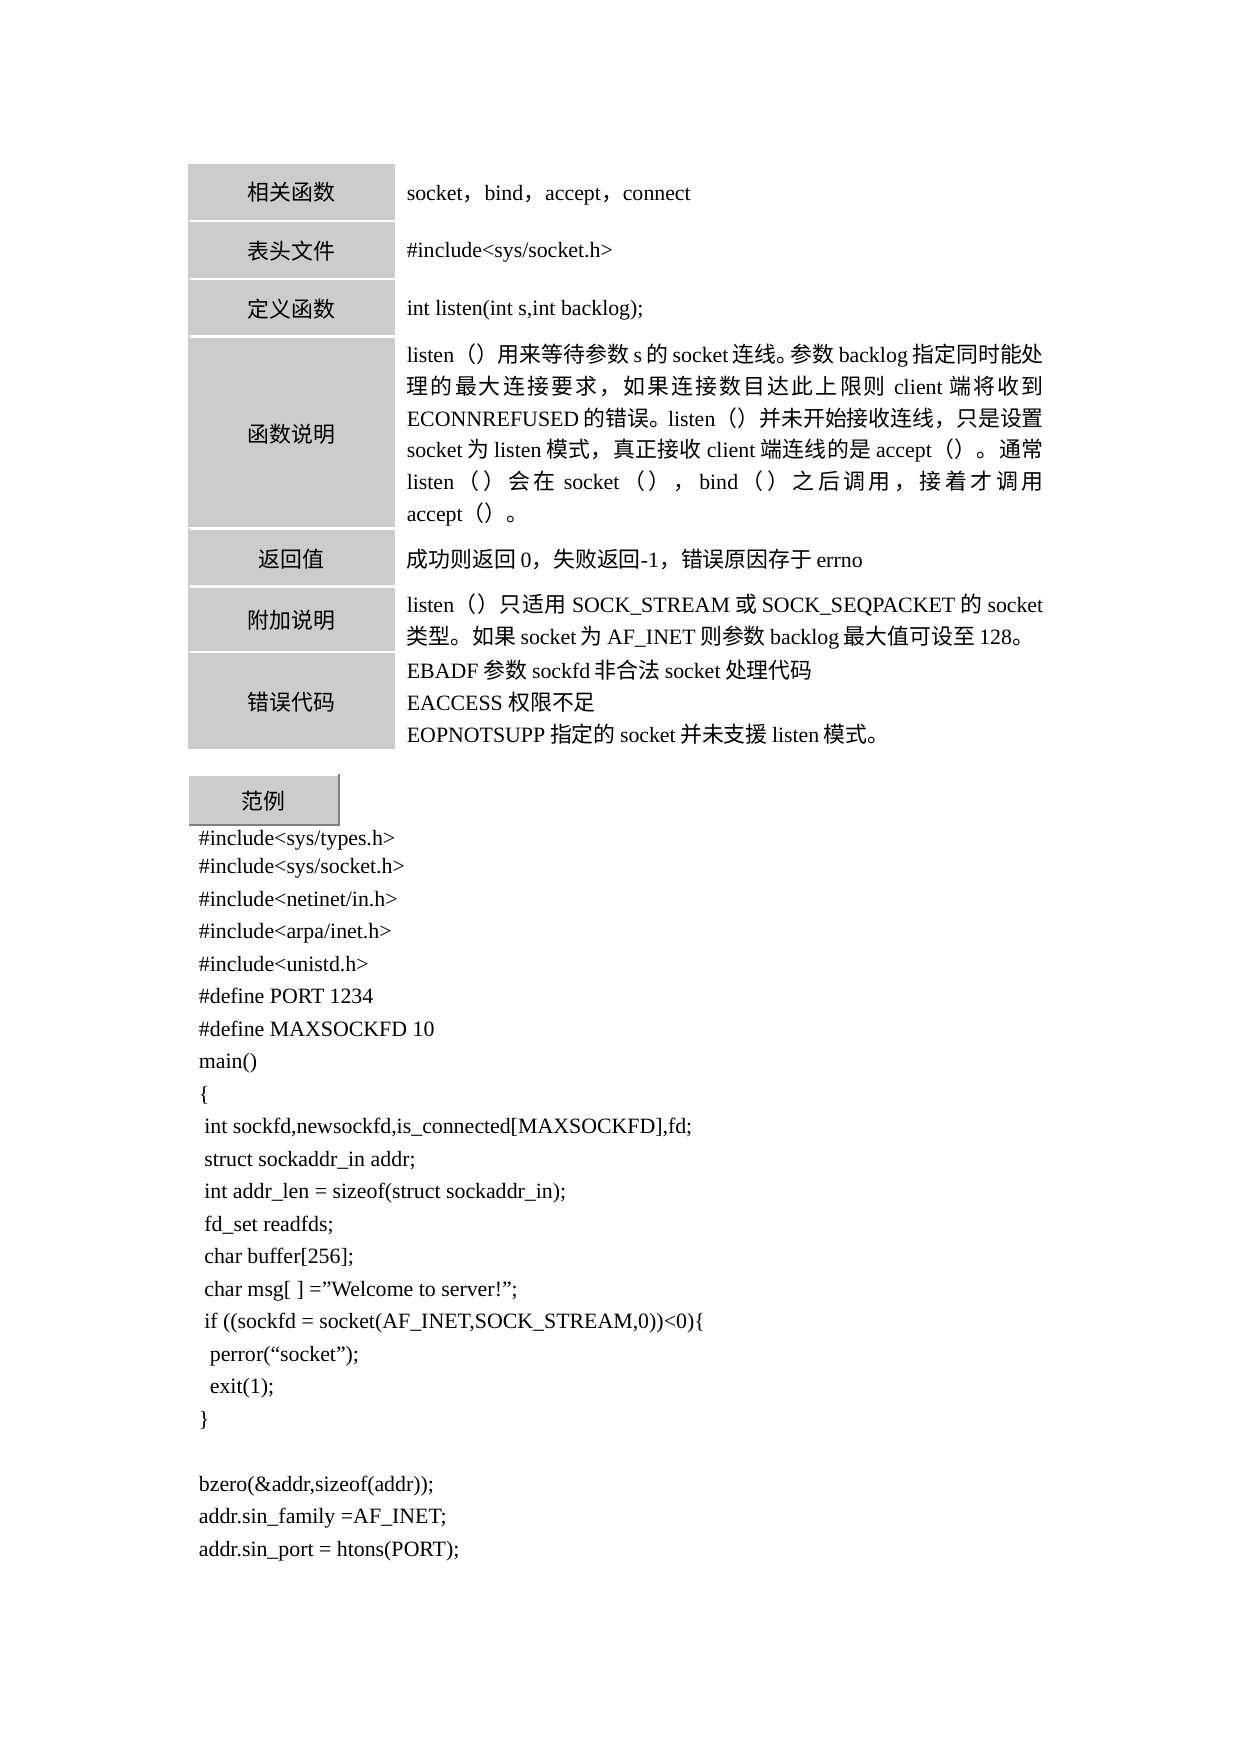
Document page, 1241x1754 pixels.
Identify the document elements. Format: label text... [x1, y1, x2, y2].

table_cell 附加说明 [188, 585, 395, 651]
table_cell 成功则返回0，失败返回-1，错误原因存于errno [395, 528, 1055, 585]
table_cell [188, 750, 1055, 774]
table_cell listen（）只适用SOCK_STREAM或SOCK_SEQPACKET的socket类型。如果socket为AF_INET则参数backlog最大值可设至128。 [395, 585, 1055, 651]
table_cell EBADF 参数sockfd非合法socket处理代码 EACCESS 权限不足 EOPNOTSUPP 指定的socket并未支援listen模式。 [395, 651, 1055, 749]
table_cell 定义函数 [188, 278, 395, 335]
table_cell 表头文件 [188, 220, 395, 278]
table_cell 错误代码 [188, 651, 395, 749]
table_cell [340, 774, 1055, 824]
table_cell #include<sys/types.h> #include<sys/socket.h> #include<netinet/in.h> #include<arpa/inet.h> #include<unistd.h> #define PORT 1234 #define MAXSOCKFD 10 main() { int sockfd,newsockfd,is_connected[MAXSOCKFD],fd; struct sockaddr_in addr; int addr_len = sizeof(struct sockaddr_in); fd_set readfds; char buffer[256]; char msg[ ] =”Welcome to server!”; if ((sockfd = socket(AF_INET,SOCK_STREAM,0))<0){ perror(“socket”); exit(1); } bzero(&addr,sizeof(addr)); addr.sin_family =AF_INET; addr.sin_port = htons(PORT); [188, 824, 1055, 1565]
table_cell int listen(int s,int backlog); [395, 278, 1055, 335]
table_cell 范例 [189, 776, 338, 824]
table_cell socket，bind，accept，connect [395, 162, 1055, 220]
table_cell 相关函数 [188, 164, 395, 220]
table_cell 函数说明 [188, 335, 395, 527]
table_cell listen（）用来等待参数s的socket连线。参数backlog指定同时能处理的最大连接要求，如果连接数目达此上限则client端将收到ECONNREFUSED的错误。listen（）并未开始接收连线，只是设置socket为listen模式，真正接收client端连线的是accept（）。通常listen（）会在socket（），bind（）之后调用，接着才调用accept（）。 [395, 335, 1055, 527]
table_cell 返回值 [188, 528, 395, 585]
table_cell #include<sys/socket.h> [395, 220, 1055, 278]
